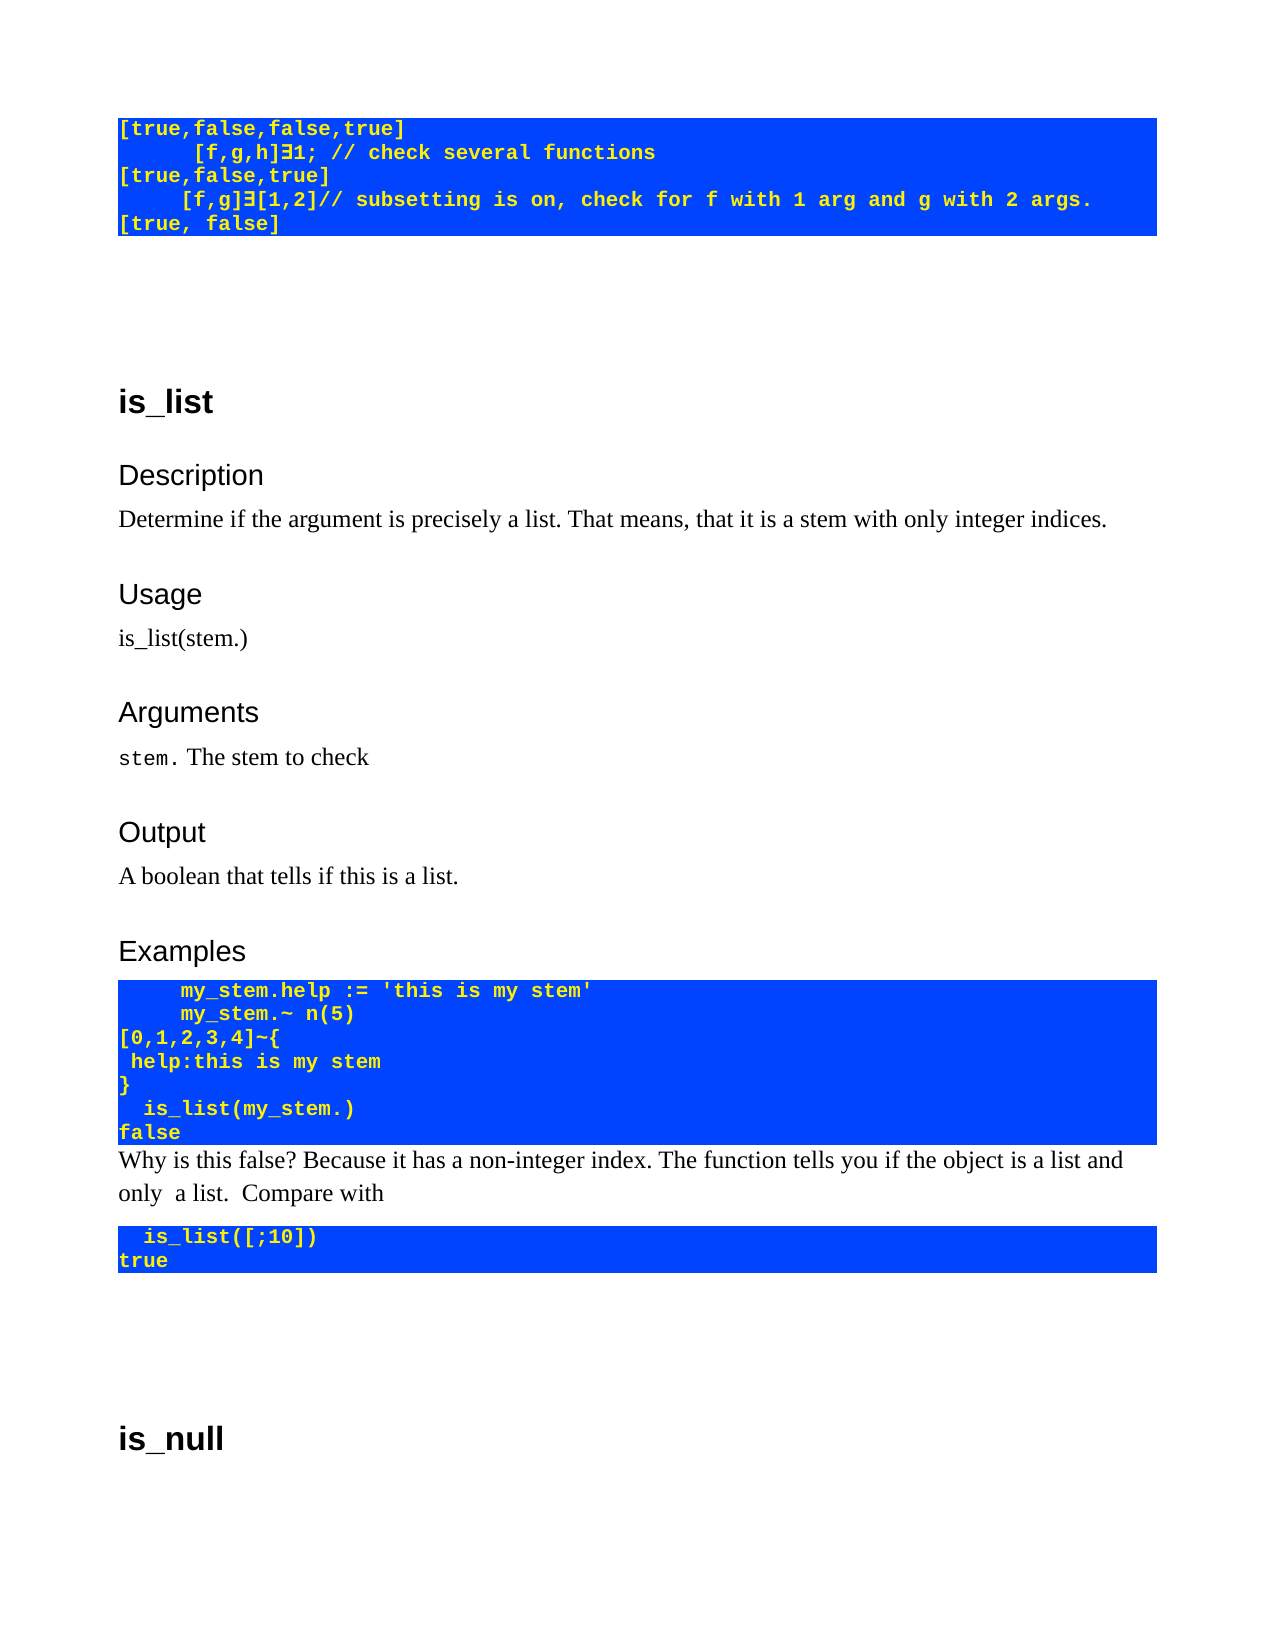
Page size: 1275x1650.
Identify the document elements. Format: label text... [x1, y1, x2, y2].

subtitle Arguments [118, 696, 1157, 729]
text [true,false,false,true] [118, 118, 1157, 142]
text [true,false,true] [118, 165, 1157, 189]
text Determine if the argument is precisely a list. That means, that it is a stem with only integer indices. [118, 504, 1157, 533]
text [f,g]∃[1,2]// subsetting is on, check for f with 1 arg and g with 2 args. [118, 189, 1157, 213]
text Why is this false? Because it has a non-integer index. The function tells you if the object is a list and only a list. Compare with [118, 1145, 1157, 1207]
text is_list([;10]) [118, 1226, 1157, 1249]
text A boolean that tells if this is a list. [118, 861, 1157, 890]
text is_list(my_stem.) [118, 1098, 1157, 1122]
subtitle Usage [118, 577, 1157, 610]
text is_list(stem.) [118, 623, 1157, 652]
subtitle Description [118, 458, 1157, 492]
text } [118, 1074, 1157, 1098]
text [0,1,2,3,4]~{ [118, 1027, 1157, 1051]
text true [118, 1249, 1157, 1273]
subtitle Examples [118, 934, 1157, 967]
subtitle is_null [118, 1342, 1157, 1458]
text [true, false] [118, 213, 1157, 236]
text [f,g,h]∃1; // check several functions [118, 142, 1157, 165]
text false [118, 1122, 1157, 1145]
subtitle Output [118, 815, 1157, 849]
text my_stem.help := 'this is my stem' [118, 980, 1157, 1003]
text my_stem.~ n(5) [118, 1003, 1157, 1027]
text stem. The stem to check [118, 742, 1157, 771]
text help:this is my stem [118, 1051, 1157, 1074]
subtitle is_list [118, 305, 1157, 421]
